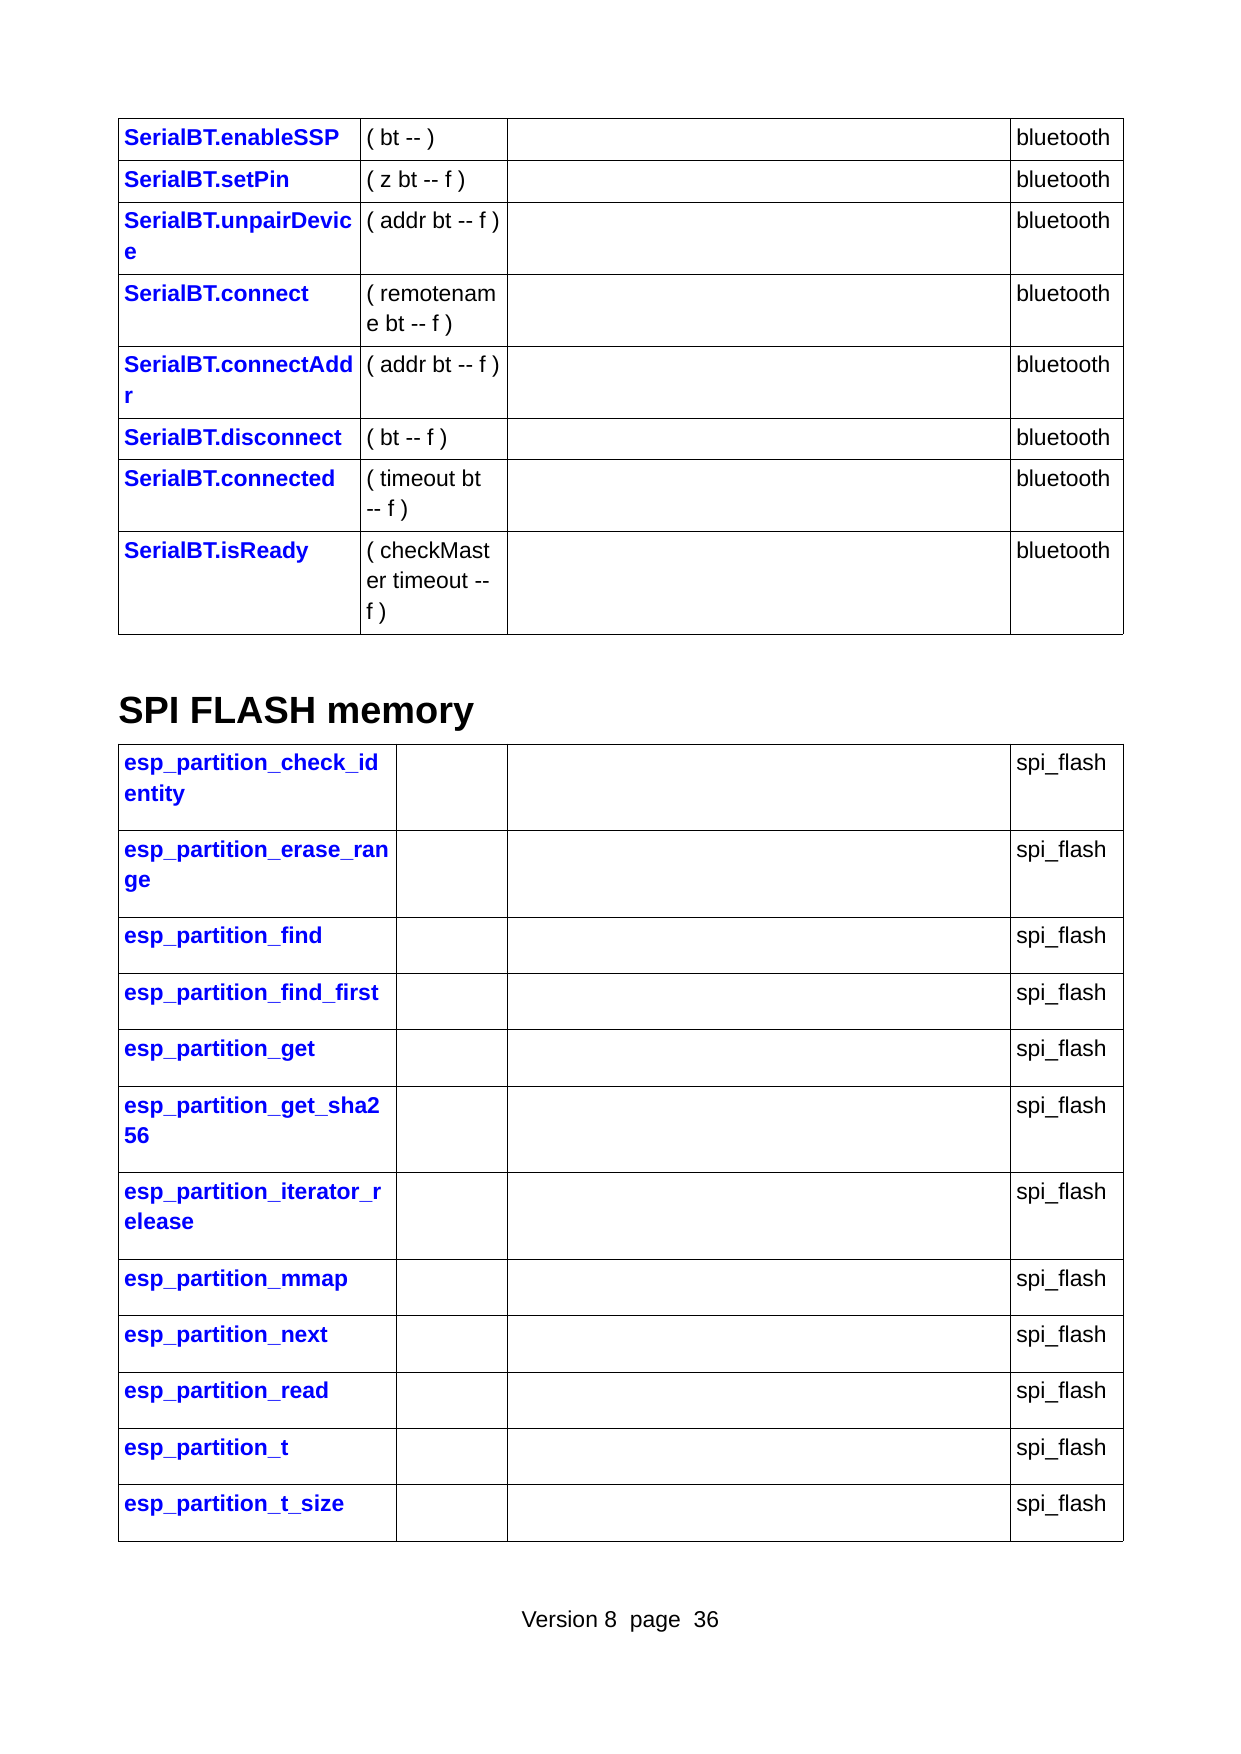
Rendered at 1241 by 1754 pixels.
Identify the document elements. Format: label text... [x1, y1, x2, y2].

table_cell spi_flash [1011, 831, 1123, 917]
table_cell [397, 918, 507, 973]
table_cell SerialBT.connected [119, 460, 360, 531]
table_cell [508, 161, 1010, 202]
table_cell spi_flash [1011, 1030, 1123, 1086]
table_cell [397, 1485, 507, 1541]
table_cell esp_partition_get [119, 1030, 396, 1086]
table_cell [397, 1260, 507, 1315]
table_cell [508, 1173, 1010, 1259]
table_cell [508, 119, 1010, 160]
table_cell spi_flash [1011, 1373, 1123, 1428]
table_cell [508, 1316, 1010, 1372]
table_cell ( addr bt -- f ) [361, 203, 507, 274]
table_cell bluetooth [1011, 275, 1123, 346]
table_cell SerialBT.isReady [119, 532, 360, 633]
table_cell [508, 1429, 1010, 1484]
table_cell ( bt -- f ) [361, 419, 507, 459]
table_cell SerialBT.enableSSP [119, 119, 360, 160]
table_cell [508, 203, 1010, 274]
table_cell bluetooth [1011, 460, 1123, 531]
table_cell [397, 1373, 507, 1428]
table_cell bluetooth [1011, 203, 1123, 274]
table_cell [508, 1030, 1010, 1086]
table_cell bluetooth [1011, 119, 1123, 160]
table_cell spi_flash [1011, 1485, 1123, 1541]
table_cell ( z bt -- f ) [361, 161, 507, 202]
table_cell SerialBT.unpairDevice [119, 203, 360, 274]
table_cell spi_flash [1011, 1173, 1123, 1259]
table_cell SerialBT.setPin [119, 161, 360, 202]
table_cell SerialBT.connect [119, 275, 360, 346]
table_cell SerialBT.disconnect [119, 419, 360, 459]
table_cell bluetooth [1011, 161, 1123, 202]
table_cell ( checkMaster timeout -- f ) [361, 532, 507, 633]
table_cell esp_partition_erase_range [119, 831, 396, 917]
table_cell [397, 1316, 507, 1372]
table_cell [508, 532, 1010, 633]
table_cell [397, 831, 507, 917]
table_header esp_partition_check_identity [119, 745, 396, 830]
table_cell [508, 1373, 1010, 1428]
table_cell [508, 1087, 1010, 1172]
table_cell ( addr bt -- f ) [361, 347, 507, 418]
table_cell spi_flash [1011, 974, 1123, 1029]
table_cell bluetooth [1011, 419, 1123, 459]
table_cell esp_partition_t [119, 1429, 396, 1484]
table_cell esp_partition_read [119, 1373, 396, 1428]
table_cell bluetooth [1011, 347, 1123, 418]
table_cell spi_flash [1011, 918, 1123, 973]
table_cell [508, 1485, 1010, 1541]
table_cell [508, 275, 1010, 346]
table_cell [508, 460, 1010, 531]
subtitle SPI FLASH memory [118, 687, 1122, 731]
table_cell spi_flash [1011, 1429, 1123, 1484]
table_cell ( timeout bt -- f ) [361, 460, 507, 531]
table_header [397, 745, 507, 830]
table_cell [397, 1173, 507, 1259]
table_cell esp_partition_next [119, 1316, 396, 1372]
table_cell [397, 1429, 507, 1484]
table_cell bluetooth [1011, 532, 1123, 633]
table_cell esp_partition_get_sha256 [119, 1087, 396, 1172]
table_cell ( remotename bt -- f ) [361, 275, 507, 346]
table_cell esp_partition_find [119, 918, 396, 973]
table_cell [508, 918, 1010, 973]
table_cell spi_flash [1011, 1316, 1123, 1372]
table_cell ( bt -- ) [361, 119, 507, 160]
table_cell [397, 974, 507, 1029]
table_cell esp_partition_t_size [119, 1485, 396, 1541]
table_cell [508, 974, 1010, 1029]
table_cell spi_flash [1011, 1260, 1123, 1315]
table_cell esp_partition_find_first [119, 974, 396, 1029]
table_cell [508, 831, 1010, 917]
table_cell [508, 419, 1010, 459]
table_cell spi_flash [1011, 1087, 1123, 1172]
table_cell [508, 1260, 1010, 1315]
table_cell SerialBT.connectAddr [119, 347, 360, 418]
table_cell esp_partition_mmap [119, 1260, 396, 1315]
table_header spi_flash [1011, 745, 1123, 830]
table_header [508, 745, 1010, 830]
table_cell [397, 1087, 507, 1172]
table_cell [508, 347, 1010, 418]
table_cell esp_partition_iterator_release [119, 1173, 396, 1259]
table_cell [397, 1030, 507, 1086]
